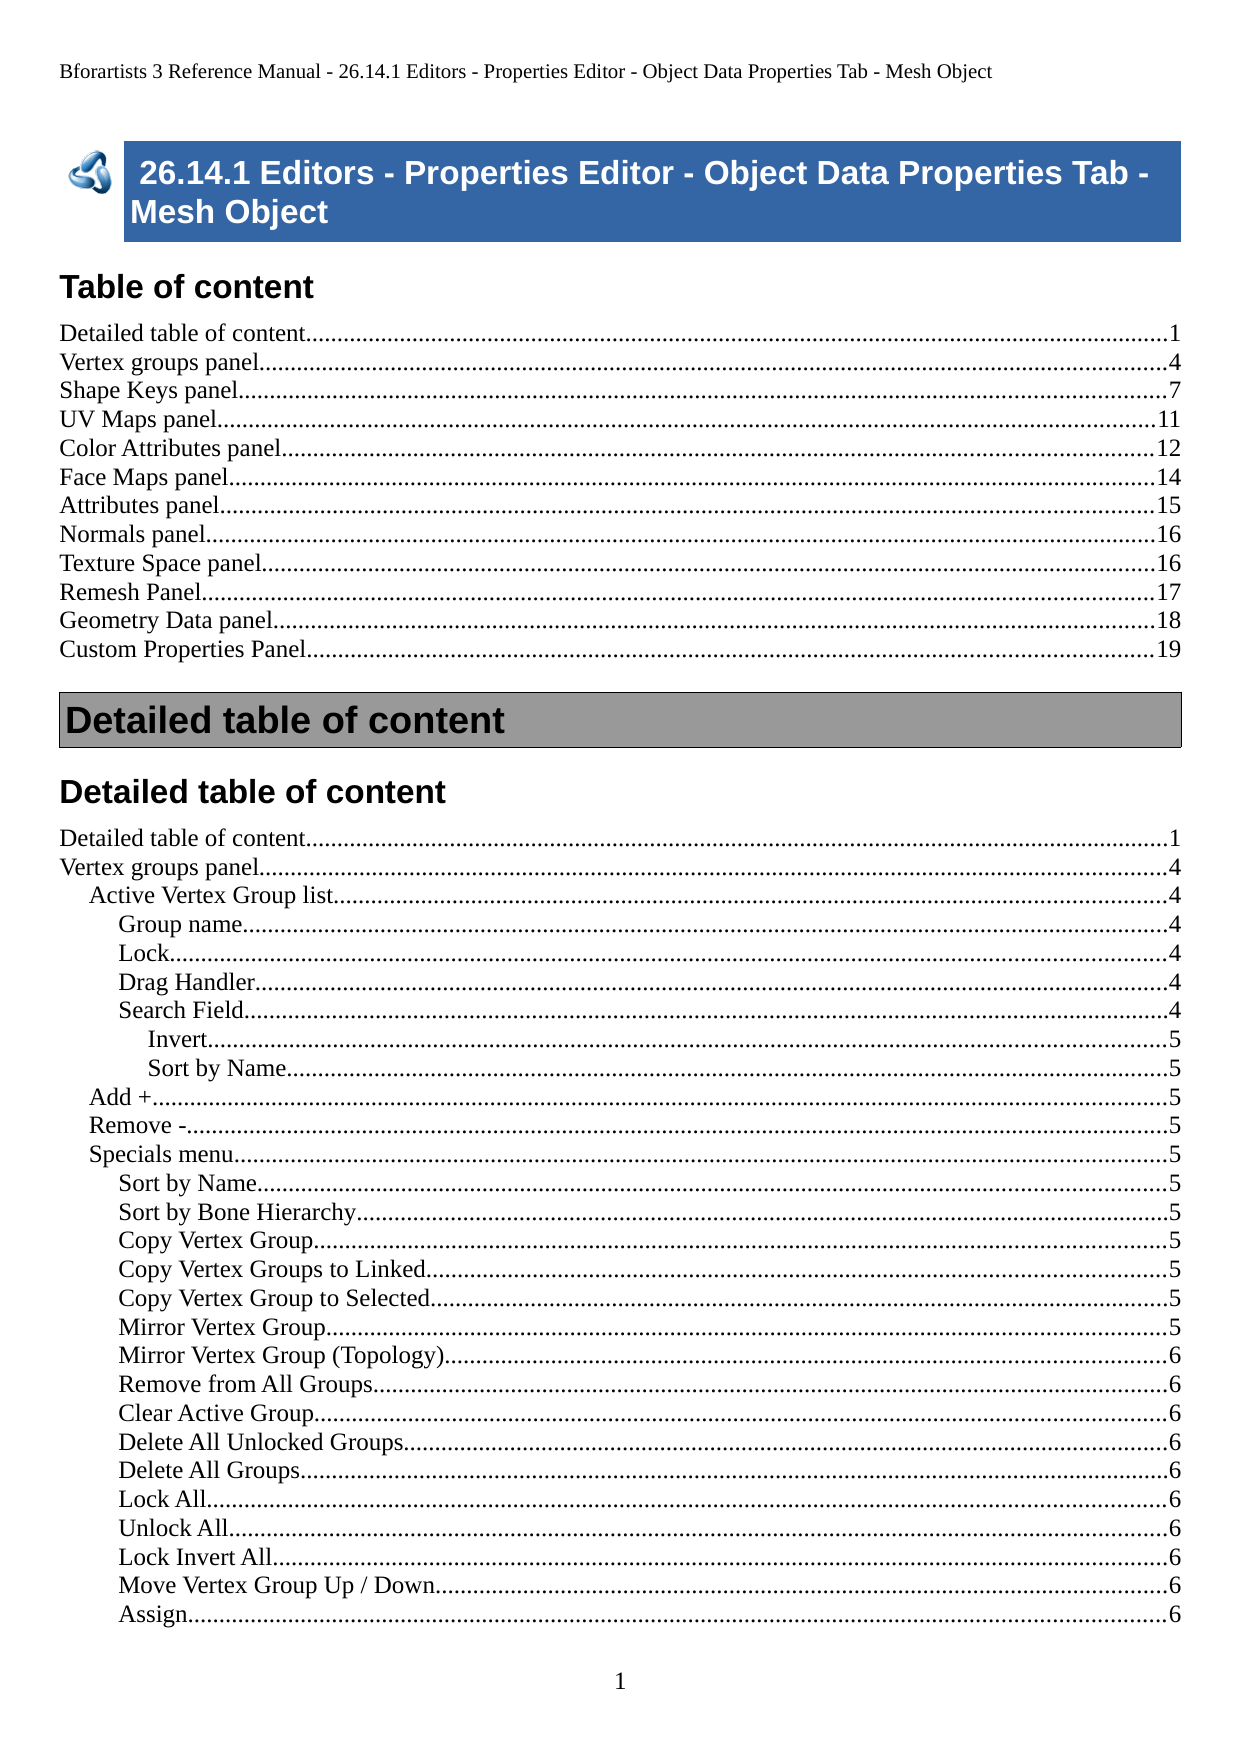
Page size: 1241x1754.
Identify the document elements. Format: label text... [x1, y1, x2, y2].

picture [65, 147, 114, 197]
text Group name 4 [118, 909, 1181, 938]
text UV Maps panel 11 [59, 404, 1181, 433]
subtitle Table of content [59, 267, 1181, 305]
text Color Attributes panel 12 [59, 433, 1181, 462]
text Lock All 6 [118, 1484, 1181, 1513]
table_header 26.14.1 Editors - Properties Editor - Object Data Properties Tab - Mesh Object [124, 141, 1181, 242]
text Add + 5 [88, 1082, 1181, 1110]
text Normals panel 16 [59, 519, 1181, 548]
text Move Vertex Group Up / Down 6 [118, 1570, 1181, 1599]
text Copy Vertex Group to Selected 5 [118, 1283, 1181, 1312]
text Active Vertex Group list 4 [88, 880, 1181, 909]
text Detailed table of content 1 [59, 823, 1181, 852]
text Remove from All Groups 6 [118, 1369, 1181, 1398]
text Sort by Bone Hierarchy 5 [118, 1197, 1181, 1225]
text Sort by Name 5 [118, 1168, 1181, 1197]
text Clear Active Group 6 [118, 1398, 1181, 1427]
text Detailed table of content 1 [59, 318, 1181, 347]
text Custom Properties Panel 19 [59, 634, 1181, 663]
text Lock Invert All 6 [118, 1542, 1181, 1570]
text Delete All Unlocked Groups 6 [118, 1427, 1181, 1455]
text Attributes panel 15 [59, 490, 1181, 519]
text Invert 5 [147, 1024, 1181, 1053]
text Drag Handler 4 [118, 967, 1181, 995]
text Mirror Vertex Group 5 [118, 1312, 1181, 1340]
text Shape Keys panel 7 [59, 375, 1181, 404]
subtitle Detailed table of content [59, 772, 1181, 810]
text Vertex groups panel 4 [59, 852, 1181, 880]
text Remesh Panel 17 [59, 577, 1181, 605]
table_header [59, 141, 124, 242]
text Face Maps panel 14 [59, 462, 1181, 490]
text Geometry Data panel 18 [59, 605, 1181, 634]
text Delete All Groups 6 [118, 1455, 1181, 1484]
text Texture Space panel 16 [59, 548, 1181, 577]
text Copy Vertex Group 5 [118, 1225, 1181, 1254]
text Search Field 4 [118, 995, 1181, 1024]
text Copy Vertex Groups to Linked 5 [118, 1254, 1181, 1283]
text Specials menu 5 [88, 1139, 1181, 1168]
text Assign 6 [118, 1599, 1181, 1628]
text Mirror Vertex Group (Topology) 6 [118, 1340, 1181, 1369]
text Vertex groups panel 4 [59, 347, 1181, 375]
text Sort by Name 5 [147, 1053, 1181, 1082]
text Lock 4 [118, 938, 1181, 967]
text Remove - 5 [88, 1110, 1181, 1139]
table_header Detailed table of content [60, 693, 1181, 747]
text Unlock All 6 [118, 1513, 1181, 1542]
